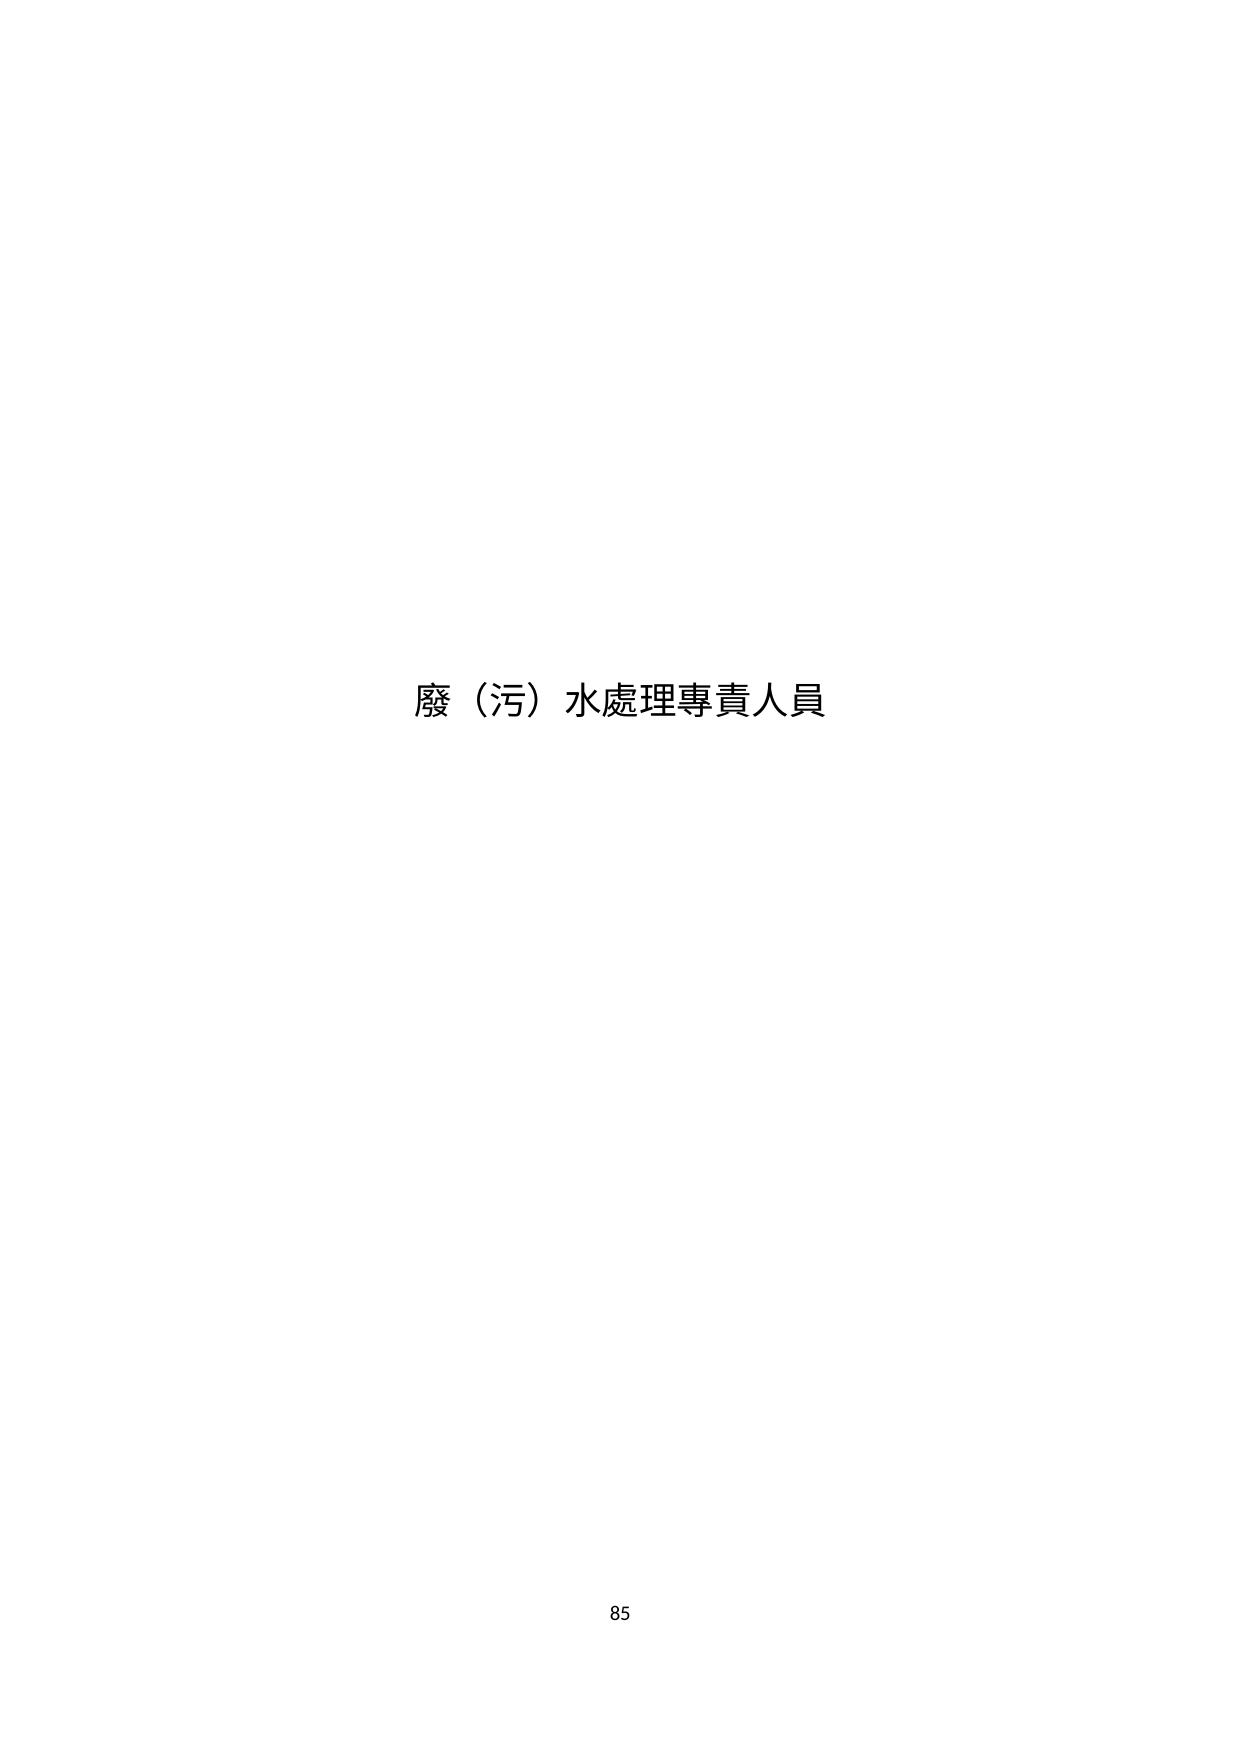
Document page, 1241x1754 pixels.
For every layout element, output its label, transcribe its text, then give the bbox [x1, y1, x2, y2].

text 廢（污）水處理專責人員 [187, 657, 1053, 719]
